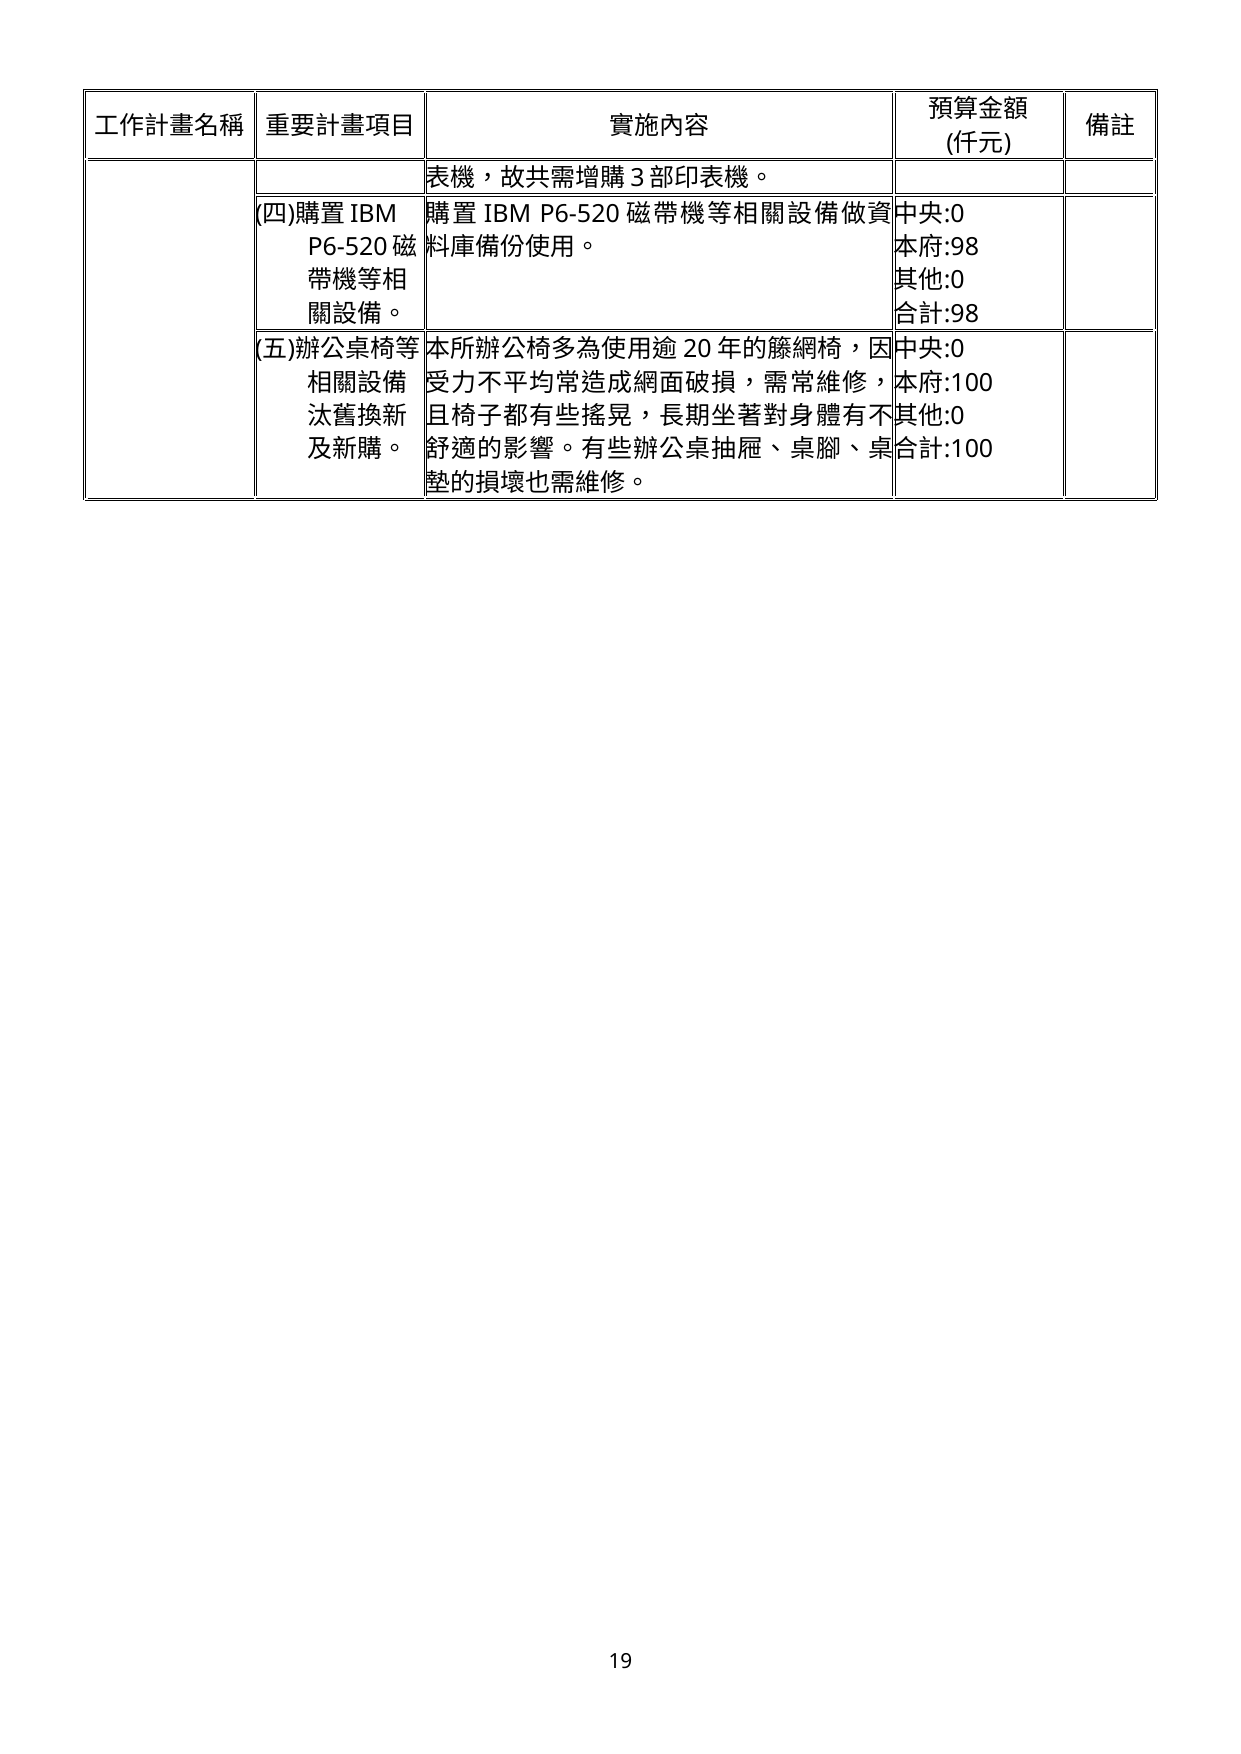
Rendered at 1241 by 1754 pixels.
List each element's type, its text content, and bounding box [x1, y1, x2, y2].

table_header 預算金額 (仟元) [894, 90, 1064, 158]
table_header 備註 [1064, 90, 1156, 158]
table_cell [1064, 193, 1156, 329]
table_cell (五)辦公桌椅等相關設備汰舊換新及新購。 [255, 332, 425, 498]
table_cell 中央:0 本府:100 其他:0 合計:100 [894, 332, 1064, 498]
table_cell [1064, 329, 1156, 498]
table_cell 表機，故共需增購3部印表機。 [427, 161, 892, 193]
table_cell 購置IBM P6-520磁帶機等相關設備做資料庫備份使用。 [427, 197, 892, 329]
table_cell 本所辦公椅多為使用逾20年的籐網椅，因受力不平均常造成網面破損，需常維修，且椅子都有些搖晃，長期坐著對身體有不舒適的影響。有些辦公桌抽屜、桌腳、桌墊的損壞也需維修。 [425, 329, 893, 498]
table_header 工作計畫名稱 [84, 90, 255, 158]
table_cell (四)購置IBM P6-520磁帶機等相關設備。 [257, 197, 424, 329]
table_header 實施內容 [425, 90, 893, 158]
table_cell 中央:0 本府:98 其他:0 合計:98 [896, 197, 1063, 329]
table_cell [1064, 158, 1156, 193]
table_cell [896, 161, 1063, 193]
table_header 重要計畫項目 [255, 90, 425, 158]
table_cell [84, 158, 255, 498]
table_cell [257, 161, 424, 193]
